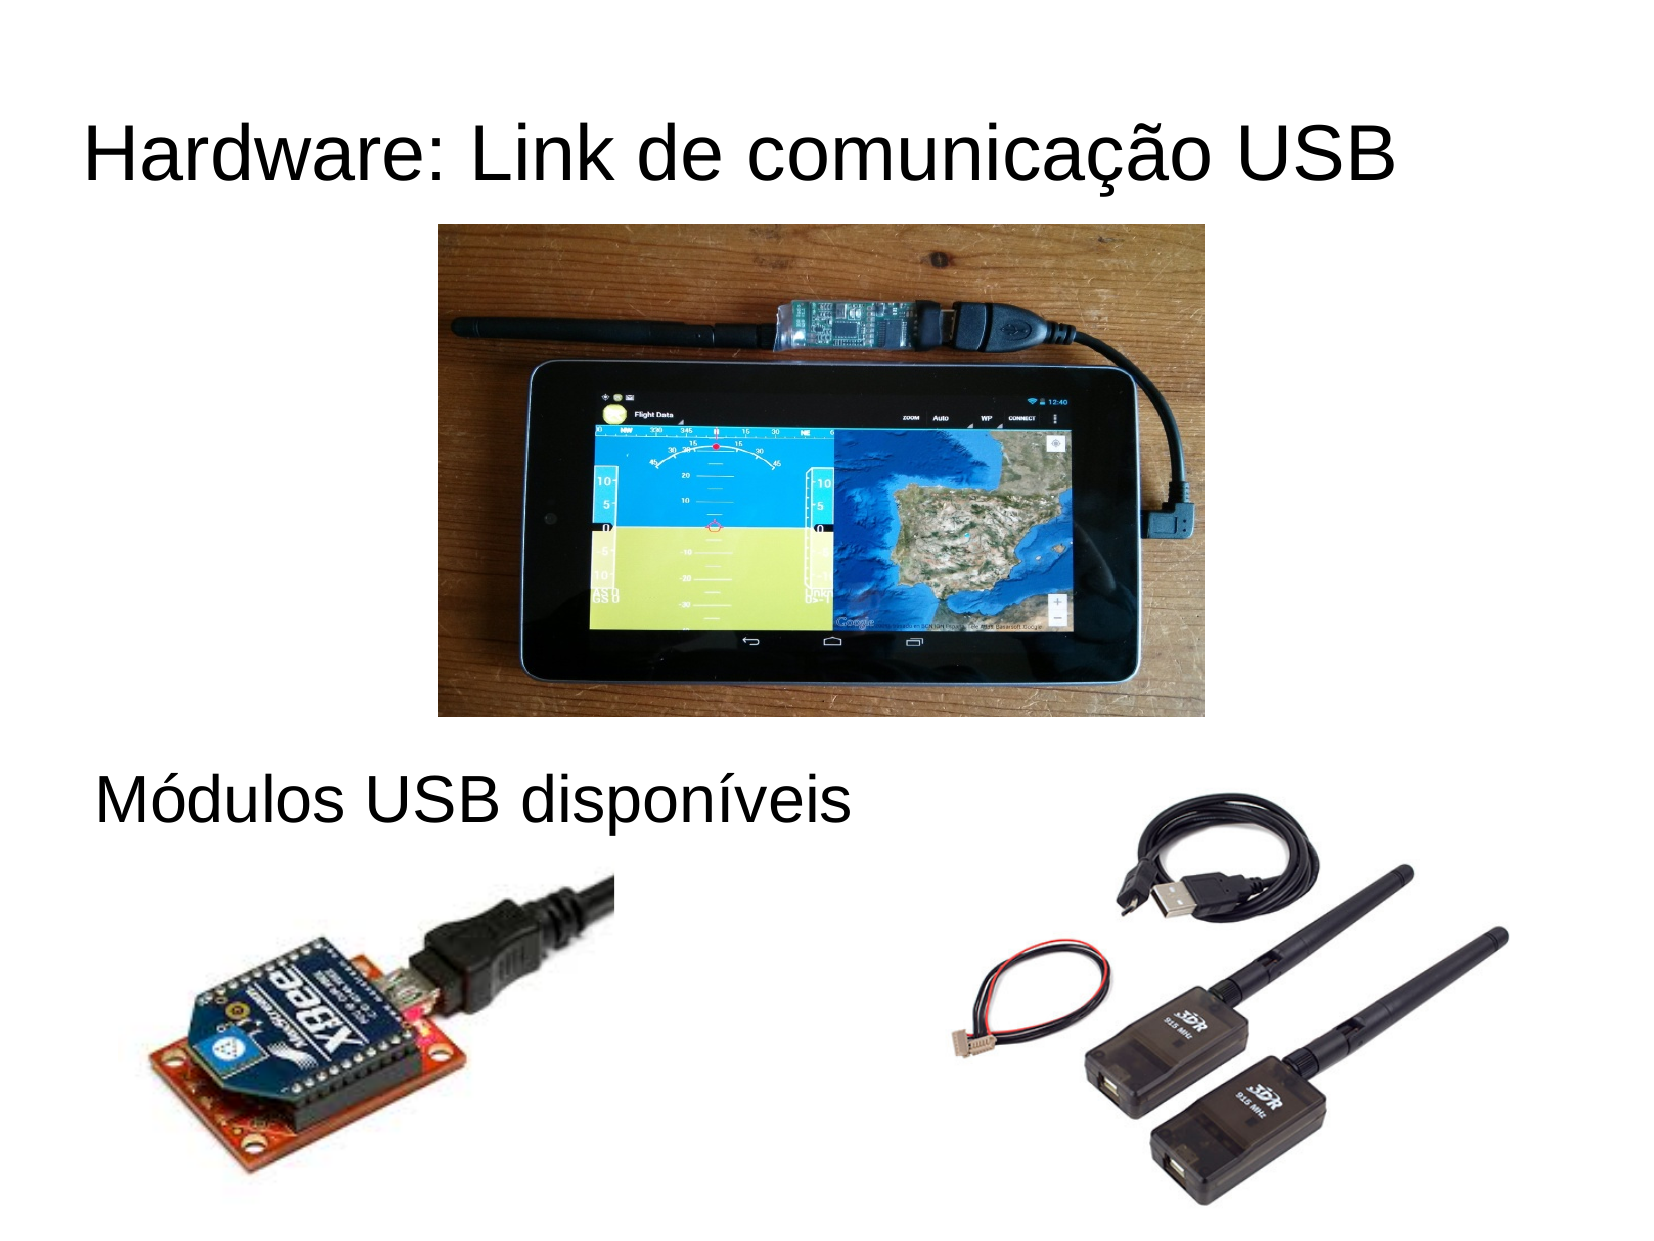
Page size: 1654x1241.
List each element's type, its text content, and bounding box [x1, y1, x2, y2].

picture [901, 779, 1536, 1226]
text_box Módulos USB disponíveis [70, 673, 1559, 927]
picture [438, 224, 1205, 673]
picture [118, 927, 615, 1205]
title Hardware: Link de comunicação USB [82, 49, 1571, 257]
